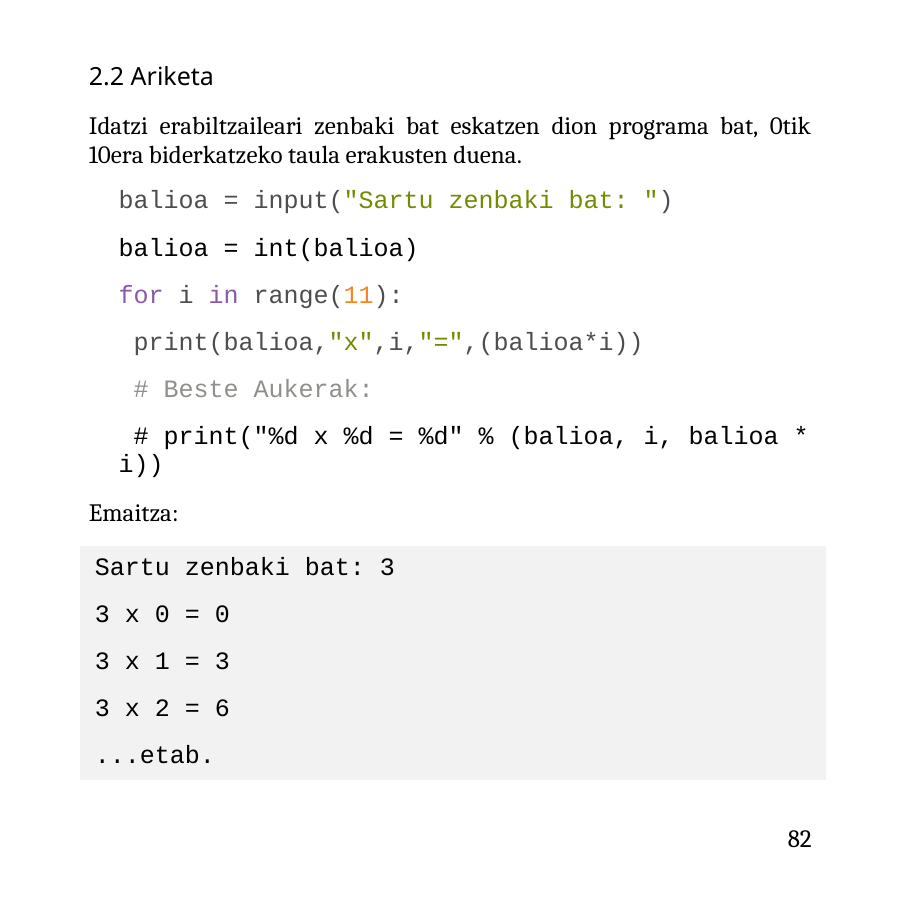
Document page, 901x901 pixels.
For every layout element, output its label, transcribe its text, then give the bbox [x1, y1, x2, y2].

text # Beste Aukerak: [118, 376, 811, 405]
text 2.2 Ariketa [89, 59, 811, 93]
text print(balioa,"x",i,"=",(balioa*i)) [118, 329, 811, 358]
text balioa = input("Sartu zenbaki bat: ") [118, 188, 811, 216]
text balioa = int(balioa) [118, 235, 811, 263]
text Sartu zenbaki bat: 3 [86, 553, 820, 583]
text 3 x 2 = 6 [86, 688, 820, 724]
text 3 x 1 = 3 [86, 641, 820, 677]
text Emaitza: [89, 499, 811, 528]
text # print("%d x %d = %d" % (balioa, i, balioa * i)) [118, 423, 811, 480]
text 3 x 0 = 0 [86, 593, 820, 630]
text ...etab. [86, 735, 820, 773]
text Idatzi erabiltzaileari zenbaki bat eskatzen dion programa bat, 0tik 10era biderkatzeko taula erakusten duena. [89, 112, 811, 169]
text for i in range(11): [118, 282, 811, 311]
